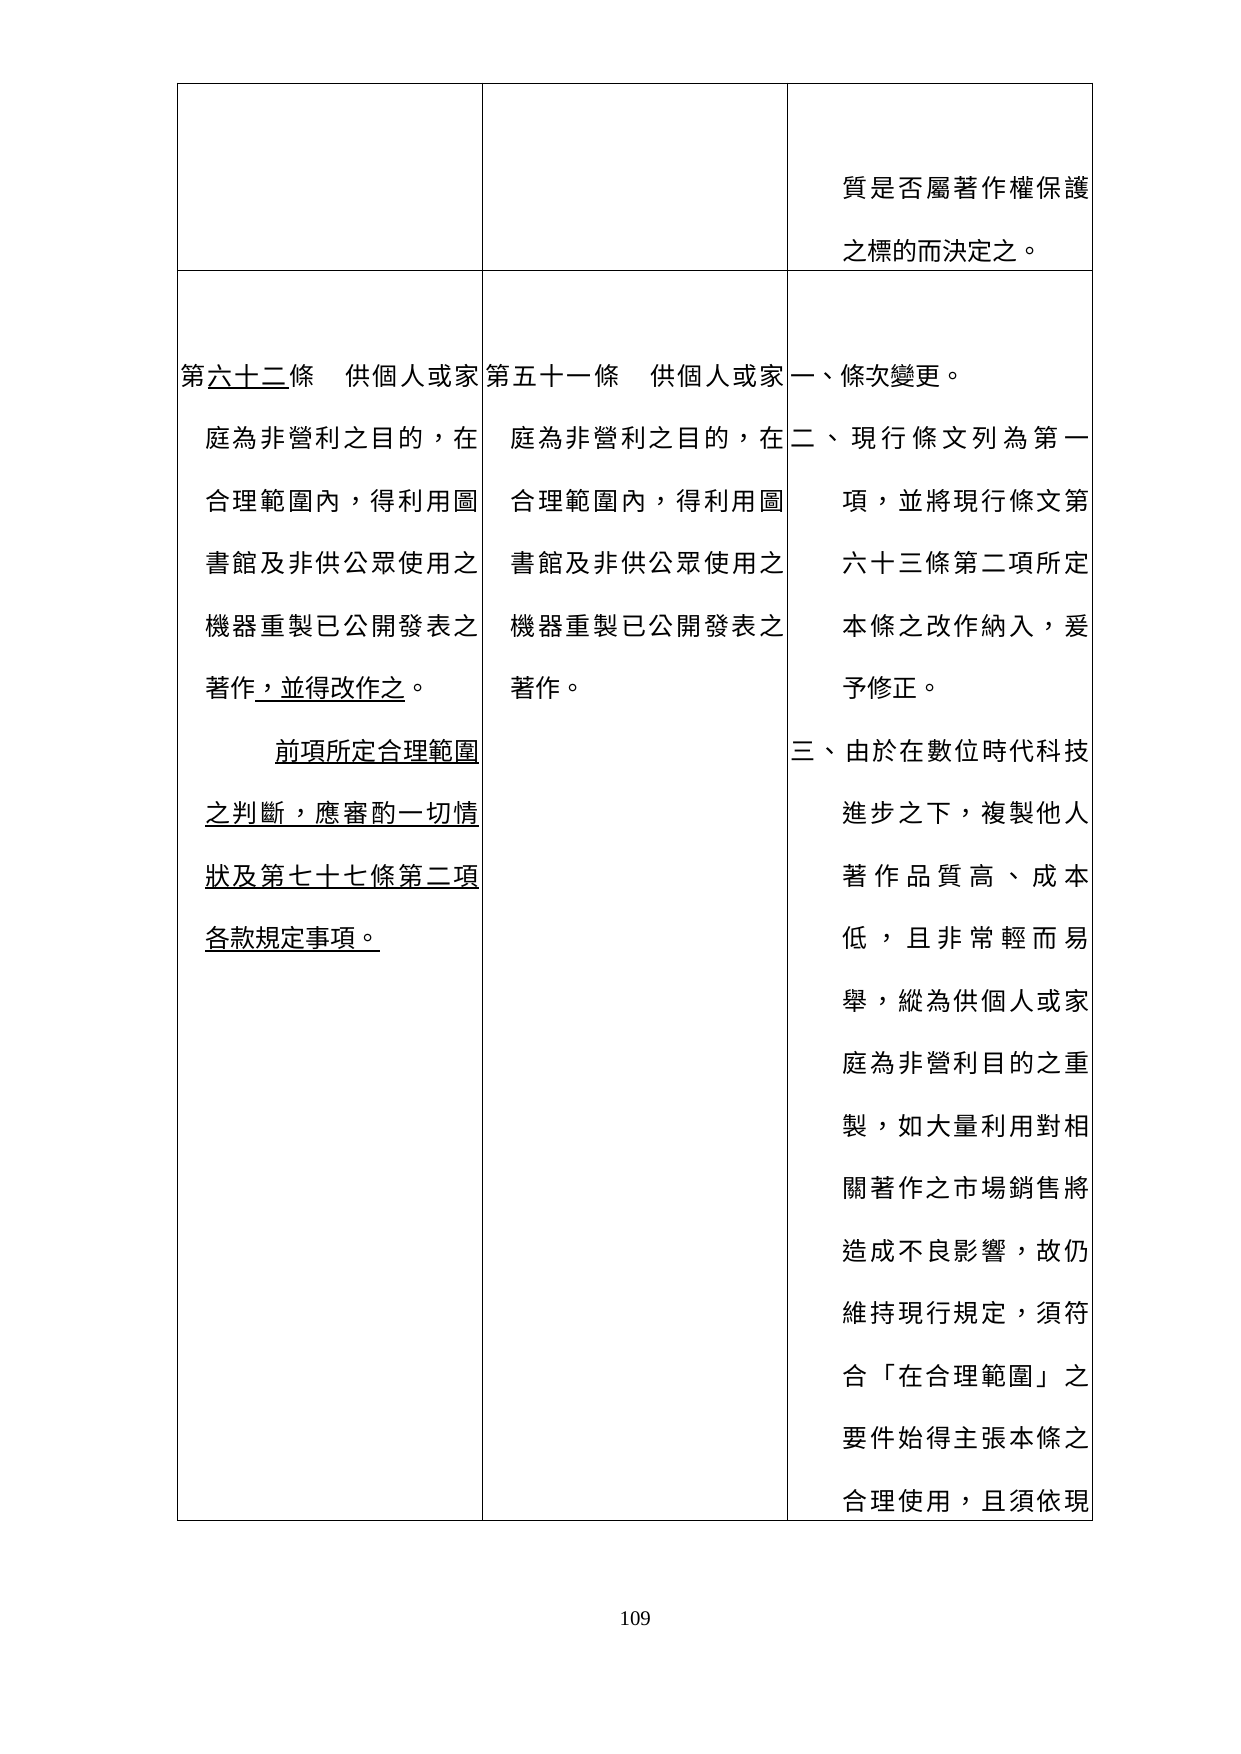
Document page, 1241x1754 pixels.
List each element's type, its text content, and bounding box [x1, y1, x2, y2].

table_cell 質是否屬著作權保護之標的而決定之。 [788, 84, 1092, 270]
table_cell [178, 84, 482, 270]
table_cell 第六十二條 供個人或家庭為非營利之目的，在合理範圍內，得利用圖書館及非供公眾使用之機器重製已公開發表之著作，並得改作之。 前項所定合理範圍之判斷，應審酌一切情狀及第七十七條第二項各款規定事項。 [178, 271, 482, 1520]
table_cell [483, 84, 787, 270]
table_cell 第五十一條 供個人或家庭為非營利之目的，在合理範圍內，得利用圖書館及非供公眾使用之機器重製已公開發表之著作。 [483, 271, 787, 1520]
table_cell 一、條次變更。 二、現行條文列為第一項，並將現行條文第六十三條第二項所定本條之改作納入，爰予修正。 三、由於在數位時代科技進步之下，複製他人著作品質高、成本低，且非常輕而易舉，縱為供個人或家庭為非營利目的之重製，如大量利用對相關著作之市場銷售將造成不良影響，故仍維持現行規定，須符合「在合理範圍」之要件始得主張本條之合理使用，且須依現 [788, 271, 1092, 1520]
